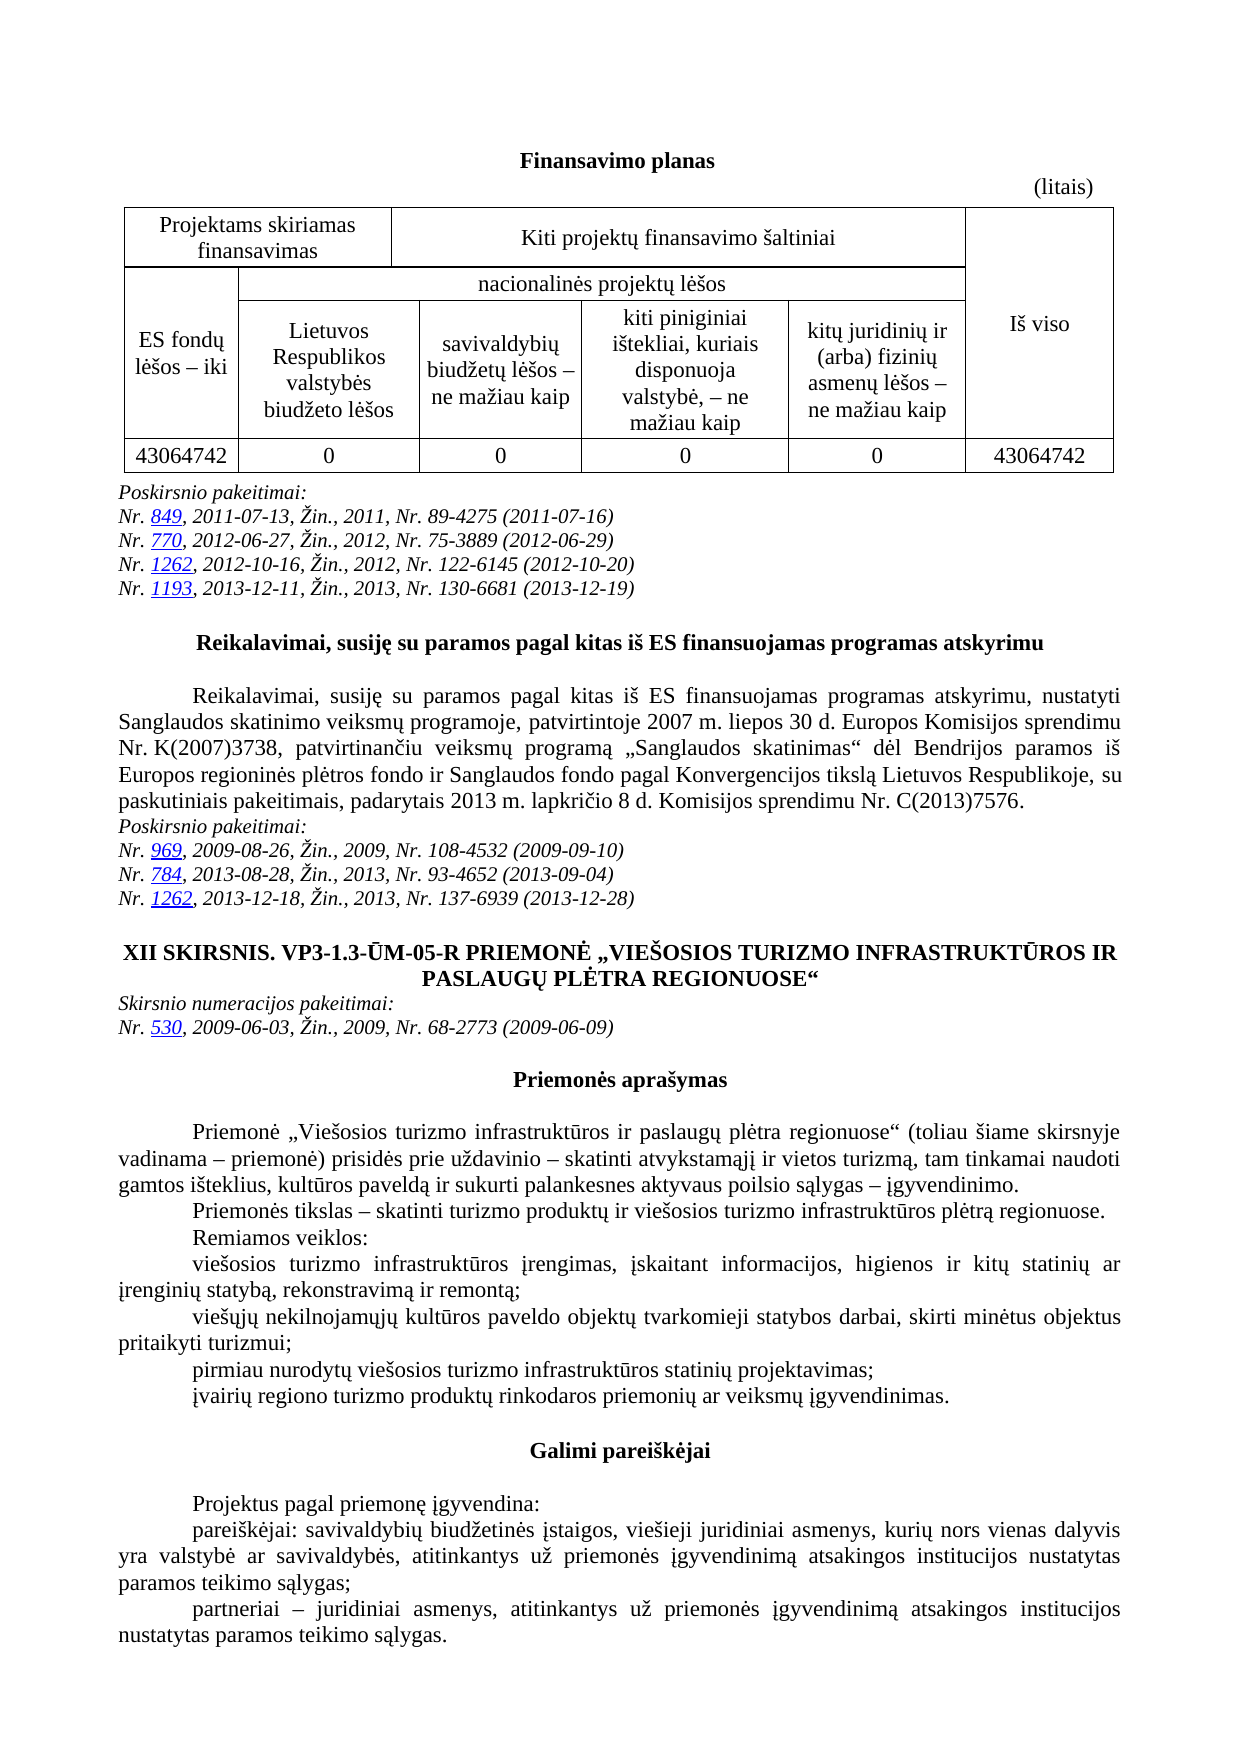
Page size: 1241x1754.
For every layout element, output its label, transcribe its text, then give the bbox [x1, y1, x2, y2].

text Nr. 849, 2011-07-13, Žin., 2011, Nr. 89-4275 (2011-07-16) [118, 504, 1122, 528]
table_cell 43064742 [966, 439, 1113, 472]
text viešųjų nekilnojamųjų kultūros paveldo objektų tvarkomieji statybos darbai, skirti minėtus objektus pritaikyti turizmui; [118, 1303, 1122, 1356]
table_cell 0 [789, 439, 965, 472]
text Nr. 1262, 2013-12-18, Žin., 2013, Nr. 137-6939 (2013-12-28) [118, 886, 1122, 910]
text (litais) [118, 173, 1122, 199]
text Finansavimo planas [118, 147, 1122, 173]
text Galimi pareiškėjai [118, 1437, 1122, 1463]
text Nr. 969, 2009-08-26, Žin., 2009, Nr. 108-4532 (2009-09-10) [118, 838, 1122, 862]
table_cell savivaldybių biudžetų lėšos – ne mažiau kaip [420, 301, 581, 438]
text Nr. 1193, 2013-12-11, Žin., 2013, Nr. 130-6681 (2013-12-19) [118, 576, 1122, 600]
text pareiškėjai: savivaldybių biudžetinės įstaigos, viešieji juridiniai asmenys, kurių nors vienas dalyvis yra valstybė ar savivaldybės, atitinkantys už priemonės įgyvendinimą atsakingos institucijos nustatytas paramos teikimo sąlygas; [118, 1516, 1122, 1595]
table_cell 43064742 [125, 439, 238, 472]
text Skirsnio numeracijos pakeitimai: [118, 991, 1122, 1015]
table_cell kitų juridinių ir (arba) fizinių asmenų lėšos – ne mažiau kaip [789, 301, 965, 438]
text Priemonės aprašymas [118, 1066, 1122, 1092]
table_cell ES fondų lėšos – iki [125, 268, 238, 438]
text Reikalavimai, susiję su paramos pagal kitas iš ES finansuojamas programas atskyrimu, nustatyti Sanglaudos skatinimo veiksmų programoje, patvirtintoje 2007 m. liepos 30 d. Europos Komisijos sprendimu Nr. K(2007)3738, patvirtinančiu veiksmų programą „Sanglaudos skatinimas“ dėl Bendrijos paramos iš Europos regioninės plėtros fondo ir Sanglaudos fondo pagal Konvergencijos tikslą Lietuvos Respublikoje, su paskutiniais pakeitimais, padarytais 2013 m. lapkričio 8 d. Komisijos sprendimu Nr. C(2013)7576. [118, 682, 1122, 813]
table_header Iš viso [966, 208, 1113, 438]
text Nr. 770, 2012-06-27, Žin., 2012, Nr. 75-3889 (2012-06-29) [118, 528, 1122, 552]
table_cell nacionalinės projektų lėšos [239, 268, 965, 300]
text Poskirsnio pakeitimai: [118, 813, 1122, 838]
text Nr. 530, 2009-06-03, Žin., 2009, Nr. 68-2773 (2009-06-09) [118, 1015, 1122, 1039]
text Nr. 784, 2013-08-28, Žin., 2013, Nr. 93-4652 (2013-09-04) [118, 862, 1122, 886]
text Projektus pagal priemonę įgyvendina: [118, 1490, 1122, 1516]
table_header Projektams skiriamas finansavimas [125, 208, 391, 266]
table_cell 0 [582, 439, 788, 472]
text Reikalavimai, susiję su paramos pagal kitas iš ES finansuojamas programas atskyrimu [118, 629, 1122, 655]
text partneriai – juridiniai asmenys, atitinkantys už priemonės įgyvendinimą atsakingos institucijos nustatytas paramos teikimo sąlygas. [118, 1595, 1122, 1648]
text Priemonės tikslas – skatinti turizmo produktų ir viešosios turizmo infrastruktūros plėtrą regionuose. [118, 1197, 1122, 1224]
text pirmiau nurodytų viešosios turizmo infrastruktūros statinių projektavimas; [118, 1356, 1122, 1382]
table_cell 0 [420, 439, 581, 472]
text įvairių regiono turizmo produktų rinkodaros priemonių ar veiksmų įgyvendinimas. [118, 1382, 1122, 1408]
text Remiamos veiklos: [118, 1224, 1122, 1250]
table_cell 0 [239, 439, 419, 472]
text viešosios turizmo infrastruktūros įrengimas, įskaitant informacijos, higienos ir kitų statinių ar įrenginių statybą, rekonstravimą ir remontą; [118, 1250, 1122, 1303]
text Priemonė „Viešosios turizmo infrastruktūros ir paslaugų plėtra regionuose“ (toliau šiame skirsnyje vadinama – priemonė) prisidės prie uždavinio – skatinti atvykstamąjį ir vietos turizmą, tam tinkamai naudoti gamtos išteklius, kultūros paveldą ir sukurti palankesnes aktyvaus poilsio sąlygas – įgyvendinimo. [118, 1118, 1122, 1197]
text Poskirsnio pakeitimai: [118, 480, 1122, 504]
table_header Kiti projektų finansavimo šaltiniai [392, 208, 965, 266]
table_cell Lietuvos Respublikos valstybės biudžeto lėšos [239, 301, 419, 438]
text XII SKIRSNIS. VP3-1.3-ŪM-05-R PRIEMONĖ „VIEŠOSIOS TURIZMO INFRASTRUKTŪROS IR PASLAUGŲ PLĖTRA REGIONUOSE“ [118, 938, 1122, 991]
text Nr. 1262, 2012-10-16, Žin., 2012, Nr. 122-6145 (2012-10-20) [118, 552, 1122, 576]
table_cell kiti piniginiai ištekliai, kuriais disponuoja valstybė, – ne mažiau kaip [582, 301, 788, 438]
